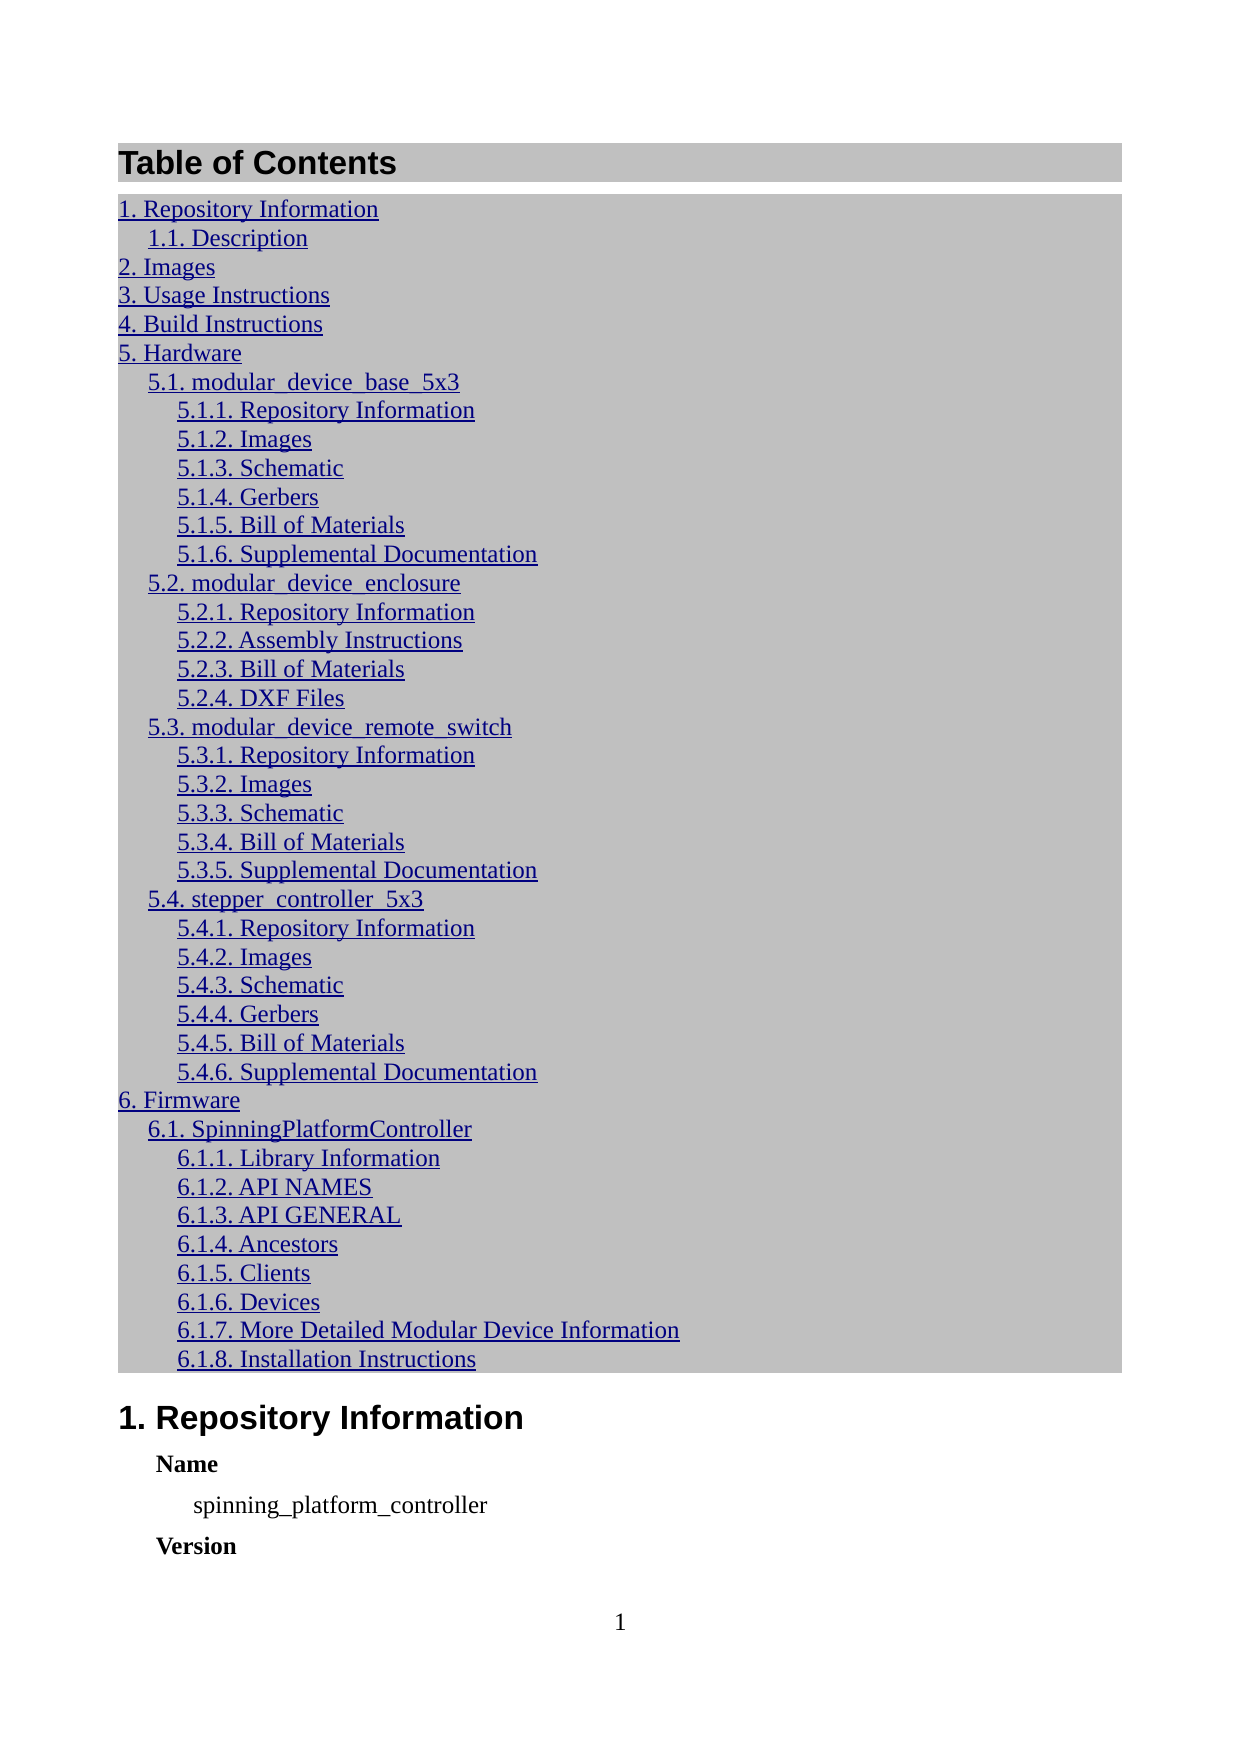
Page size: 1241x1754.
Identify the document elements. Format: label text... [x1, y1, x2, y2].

text 5.3.1. Repository Information [177, 740, 1122, 769]
text 5.3.2. Images [177, 769, 1122, 798]
text 5. Hardware [118, 338, 1122, 367]
text 6.1.5. Clients [177, 1258, 1122, 1287]
text 4. Build Instructions [118, 309, 1122, 338]
list Version [118, 1531, 1122, 1560]
text 5.4. stepper_controller_5x3 [148, 884, 1122, 913]
text 1. Repository Information [118, 194, 1122, 223]
text 5.1.4. Gerbers [177, 482, 1122, 510]
text 2. Images [118, 252, 1122, 280]
text 5.2.2. Assembly Instructions [177, 625, 1122, 654]
text 6.1.2. API NAMES [177, 1172, 1122, 1200]
text 5.2.4. DXF Files [177, 683, 1122, 712]
text 5.2. modular_device_enclosure [148, 568, 1122, 597]
text 3. Usage Instructions [118, 280, 1122, 309]
list spinning_platform_controller [118, 1490, 1122, 1519]
text 5.4.4. Gerbers [177, 999, 1122, 1028]
text 5.4.6. Supplemental Documentation [177, 1057, 1122, 1085]
text 5.1.6. Supplemental Documentation [177, 539, 1122, 568]
text 5.3.3. Schematic [177, 798, 1122, 827]
text 5.2.1. Repository Information [177, 597, 1122, 625]
list Name [118, 1449, 1122, 1478]
text 6.1.8. Installation Instructions [177, 1344, 1122, 1373]
text 5.1. modular_device_base_5x3 [148, 367, 1122, 395]
text 5.4.2. Images [177, 942, 1122, 970]
text 1.1. Description [148, 223, 1122, 252]
text 6.1.1. Library Information [177, 1143, 1122, 1172]
text 5.3.5. Supplemental Documentation [177, 855, 1122, 884]
text 5.4.5. Bill of Materials [177, 1028, 1122, 1057]
text 5.1.3. Schematic [177, 453, 1122, 482]
text 5.1.2. Images [177, 424, 1122, 453]
text 5.4.1. Repository Information [177, 913, 1122, 942]
subtitle Table of Contents [118, 143, 1122, 182]
text 6.1.4. Ancestors [177, 1229, 1122, 1258]
text 6. Firmware [118, 1085, 1122, 1114]
text 5.2.3. Bill of Materials [177, 654, 1122, 683]
text 6.1.3. API GENERAL [177, 1200, 1122, 1229]
text 5.1.1. Repository Information [177, 395, 1122, 424]
text 5.3. modular_device_remote_switch [148, 712, 1122, 740]
text 5.3.4. Bill of Materials [177, 827, 1122, 855]
text 5.4.3. Schematic [177, 970, 1122, 999]
text 6.1. SpinningPlatformController [148, 1114, 1122, 1143]
text 6.1.7. More Detailed Modular Device Information [177, 1315, 1122, 1344]
text 5.1.5. Bill of Materials [177, 510, 1122, 539]
subtitle Repository Information [118, 1398, 1122, 1436]
text 6.1.6. Devices [177, 1287, 1122, 1315]
